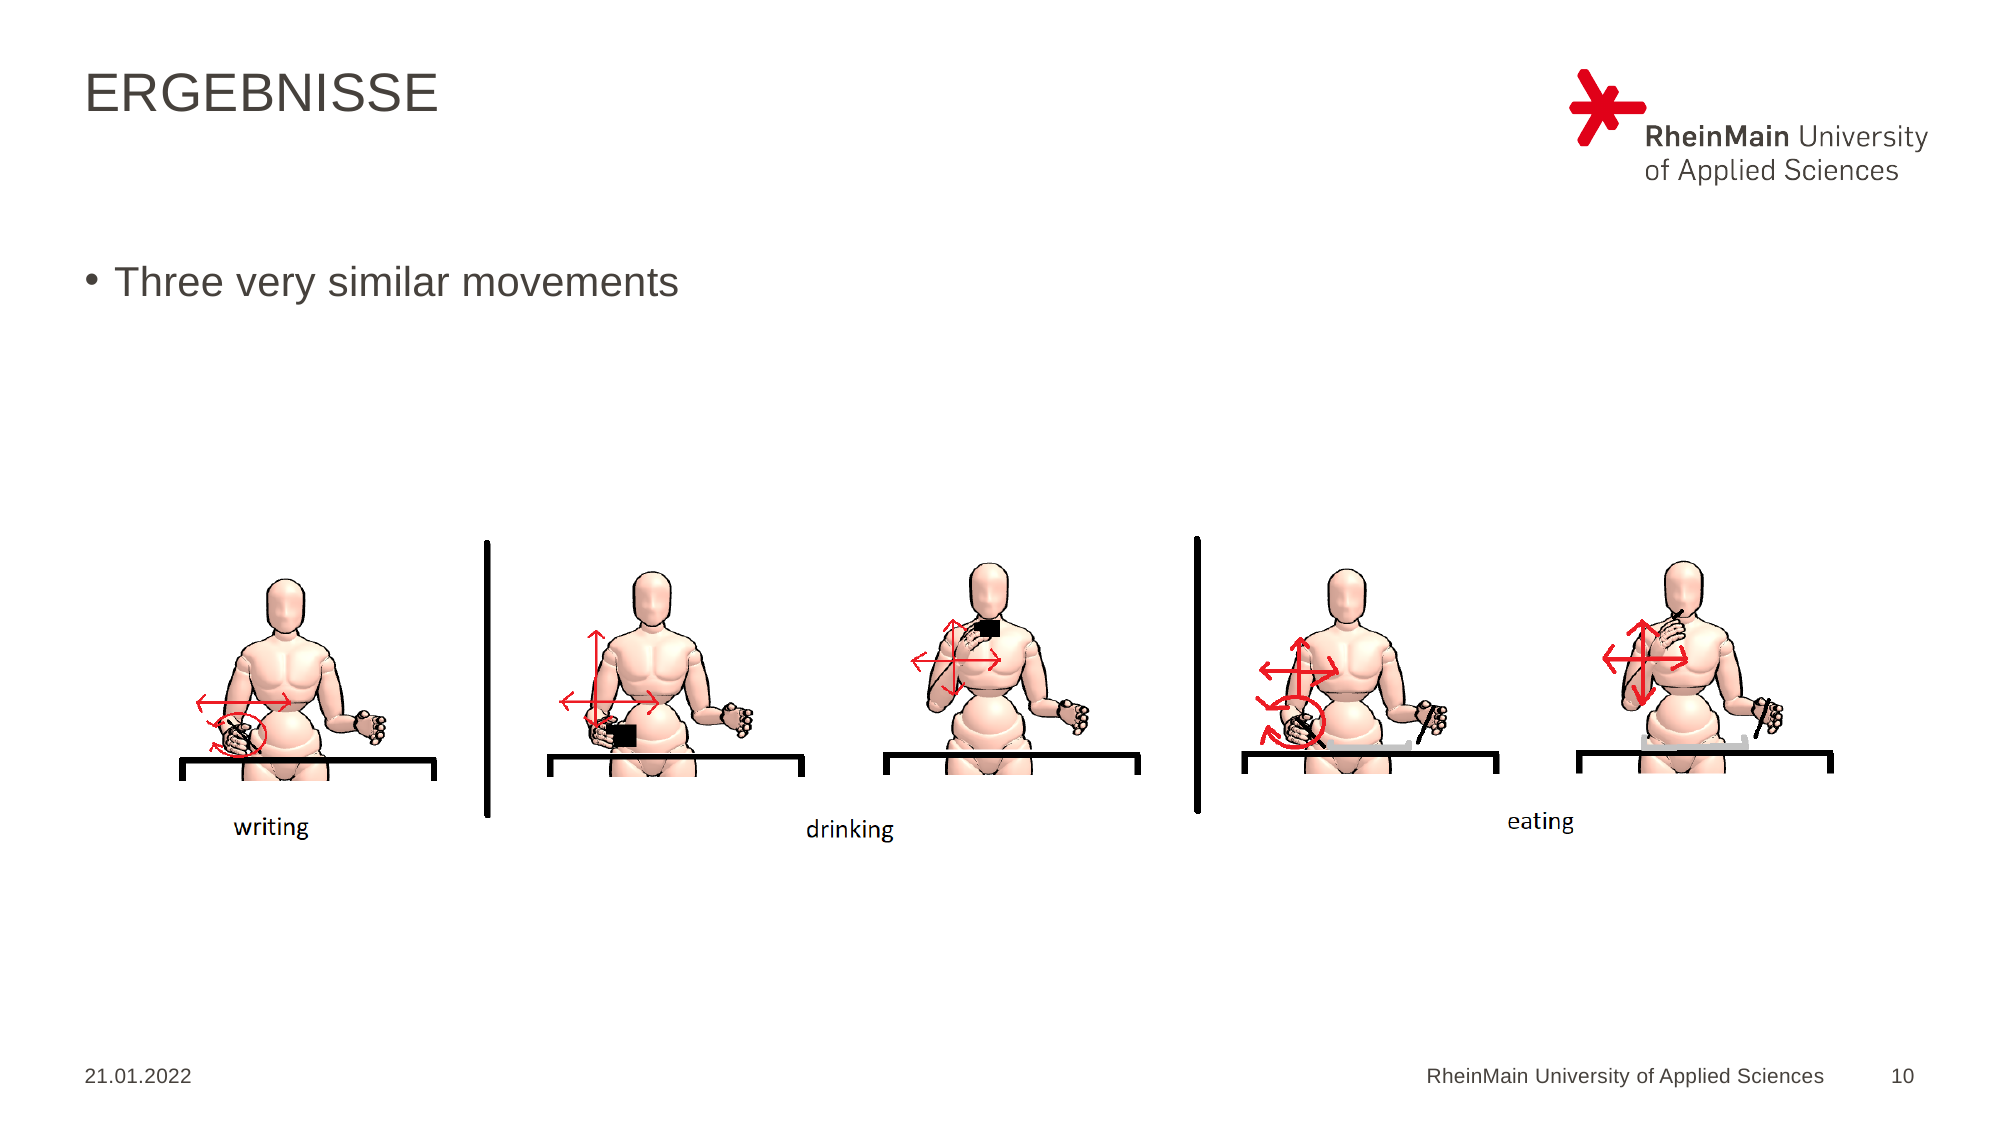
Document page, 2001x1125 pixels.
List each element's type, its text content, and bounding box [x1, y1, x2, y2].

slide_number 21.01.2022 [84, 1059, 325, 1090]
footer RheinMain University of Applied Sciences [701, 1059, 1845, 1090]
title Ergebnisse [84, 66, 1443, 124]
list Three very similar movements [84, 253, 1916, 379]
picture [37, 500, 1963, 1028]
picture [1537, 37, 1960, 212]
slide_number 11 [1845, 1059, 1915, 1090]
